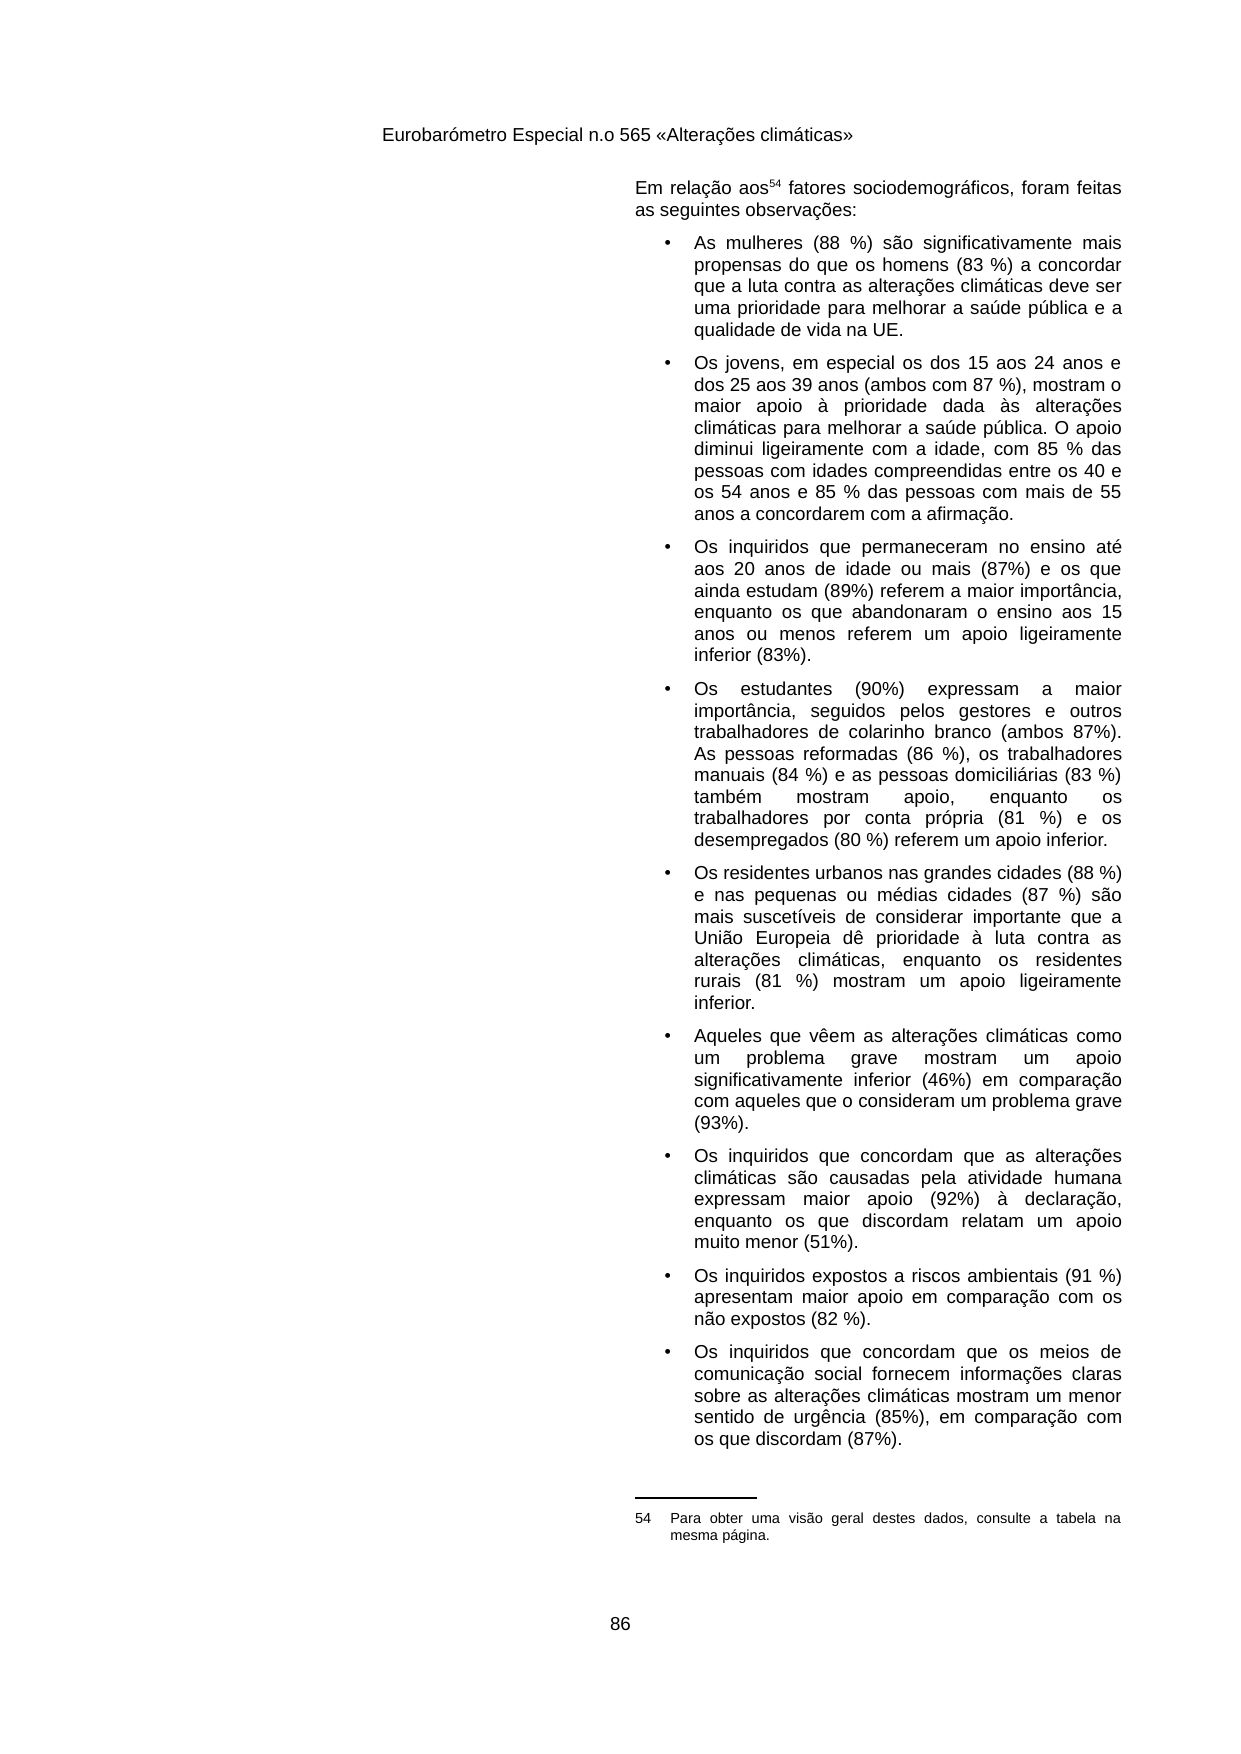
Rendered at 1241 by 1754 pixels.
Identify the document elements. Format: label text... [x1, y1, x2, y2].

list Os inquiridos que concordam que os meios de comunicação social fornecem informações claras sobre as alterações climáticas mostram um menor sentido de urgência (85%), em comparação com os que discordam (87%). [664, 1341, 1122, 1449]
text Em relação aos fatores sociodemográficos, foram feitas as seguintes observações: [635, 177, 1122, 220]
list Os residentes urbanos nas grandes cidades (88 %) e nas pequenas ou médias cidades (87 %) são mais suscetíveis de considerar importante que a União Europeia dê prioridade à luta contra as alterações climáticas, enquanto os residentes rurais (81 %) mostram um apoio ligeiramente inferior. [664, 862, 1122, 1013]
text Para obter uma visão geral destes dados, consulte a tabela na mesma página. [635, 1510, 1122, 1543]
list Aqueles que vêem as alterações climáticas como um problema grave mostram um apoio significativamente inferior (46%) em comparação com aqueles que o consideram um problema grave (93%). [664, 1025, 1122, 1133]
list Os inquiridos expostos a riscos ambientais (91 %) apresentam maior apoio em comparação com os não expostos (82 %). [664, 1265, 1122, 1329]
list Os inquiridos que concordam que as alterações climáticas são causadas pela atividade humana expressam maior apoio (92%) à declaração, enquanto os que discordam relatam um apoio muito menor (51%). [664, 1145, 1122, 1253]
list Os jovens, em especial os dos 15 aos 24 anos e dos 25 aos 39 anos (ambos com 87 %), mostram o maior apoio à prioridade dada às alterações climáticas para melhorar a saúde pública. O apoio diminui ligeiramente com a idade, com 85 % das pessoas com idades compreendidas entre os 40 e os 54 anos e 85 % das pessoas com mais de 55 anos a concordarem com a afirmação. [664, 352, 1122, 524]
list As mulheres (88 %) são significativamente mais propensas do que os homens (83 %) a concordar que a luta contra as alterações climáticas deve ser uma prioridade para melhorar a saúde pública e a qualidade de vida na UE. [664, 232, 1122, 340]
list Os inquiridos que permaneceram no ensino até aos 20 anos de idade ou mais (87%) e os que ainda estudam (89%) referem a maior importância, enquanto os que abandonaram o ensino aos 15 anos ou menos referem um apoio ligeiramente inferior (83%). [664, 536, 1122, 666]
list Os estudantes (90%) expressam a maior importância, seguidos pelos gestores e outros trabalhadores de colarinho branco (ambos 87%). As pessoas reformadas (86 %), os trabalhadores manuais (84 %) e as pessoas domiciliárias (83 %) também mostram apoio, enquanto os trabalhadores por conta própria (81 %) e os desempregados (80 %) referem um apoio inferior. [664, 678, 1122, 850]
